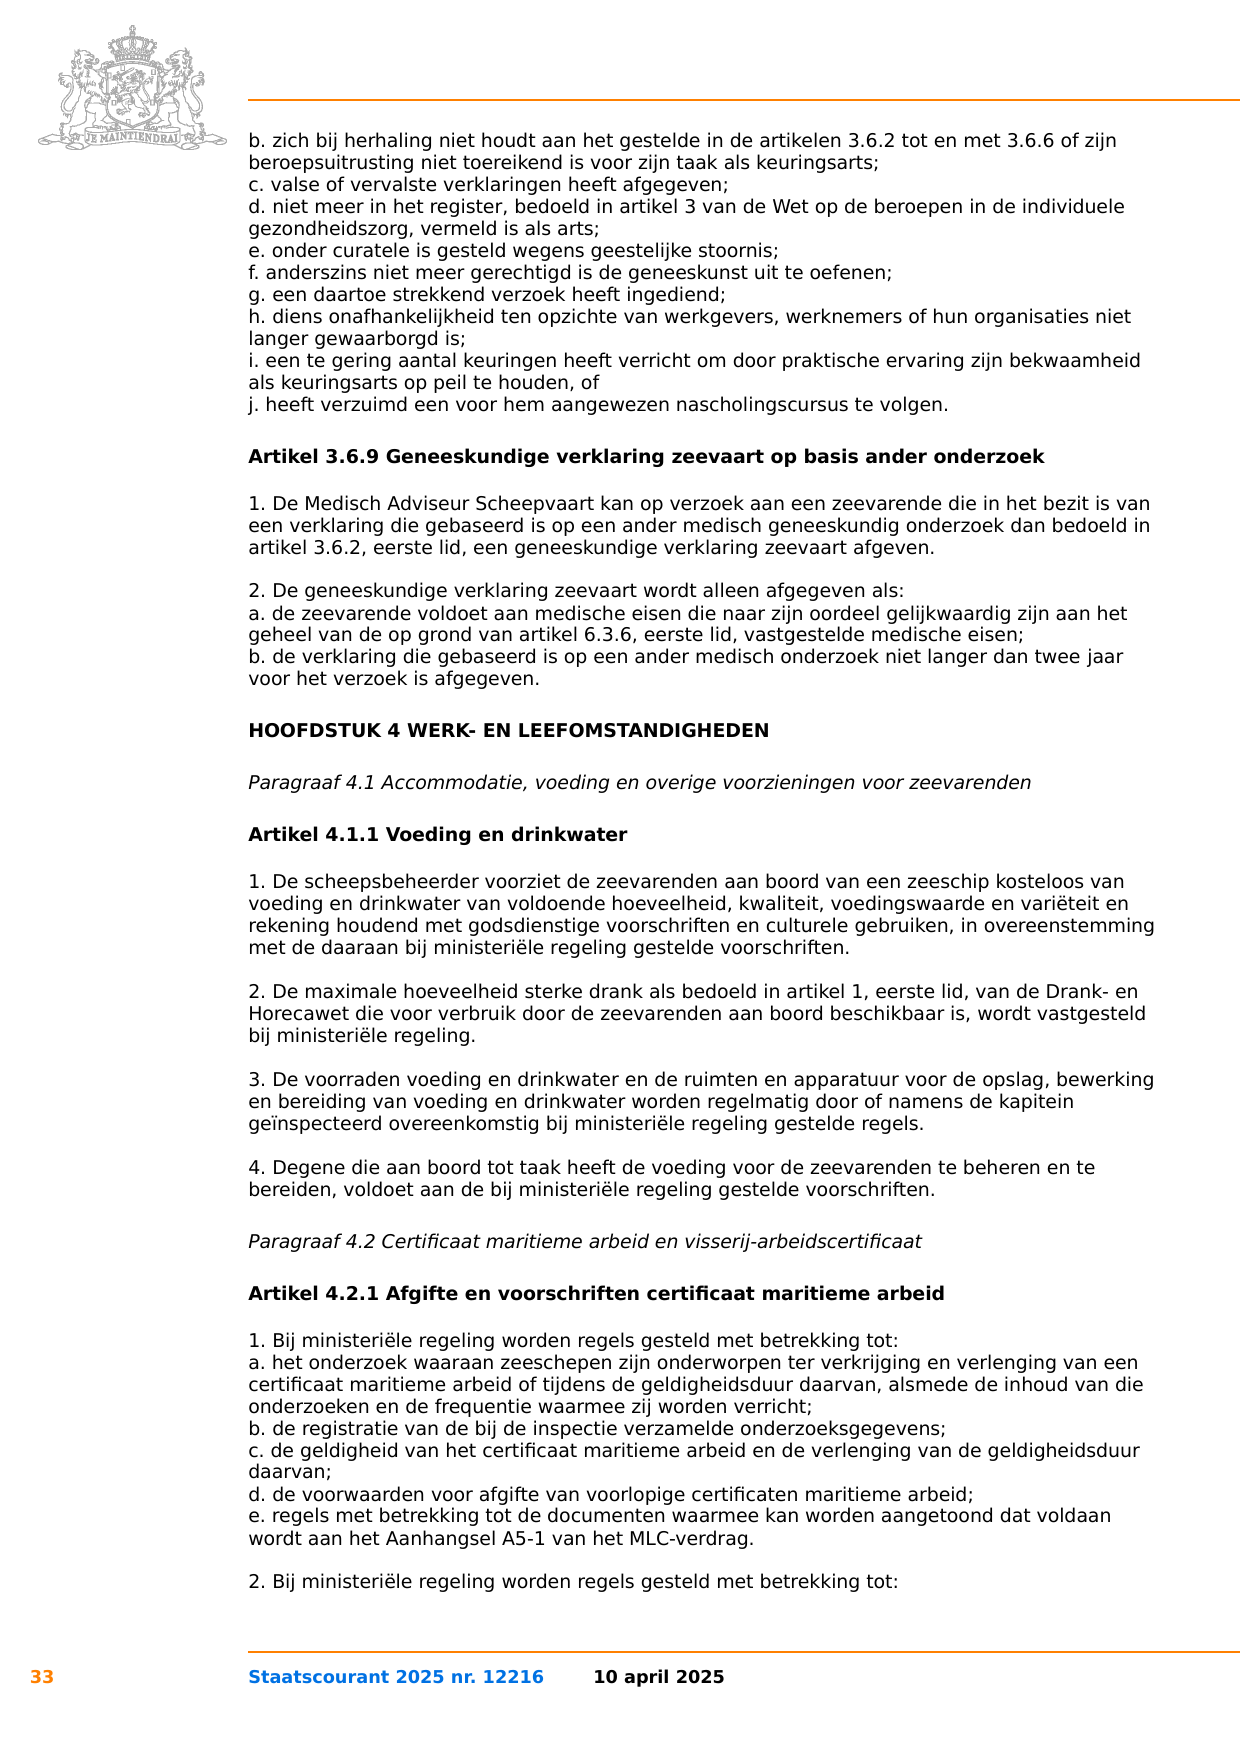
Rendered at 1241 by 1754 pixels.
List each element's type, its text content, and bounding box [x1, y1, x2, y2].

subtitle Paragraaf 4.1 Accommodatie, voeding en overige voorzieningen voor zeevarenden [248, 772, 1163, 794]
text g. een daartoe strekkend verzoek heeft ingediend; [248, 284, 1163, 306]
picture [38, 25, 227, 150]
text j. heeft verzuimd een voor hem aangewezen nascholingscursus te volgen. [248, 394, 1163, 416]
text a. het onderzoek waaraan zeeschepen zijn onderworpen ter verkrijging en verlenging van een certificaat maritieme arbeid of tijdens de geldigheidsduur daarvan, alsmede de inhoud van die onderzoeken en de frequentie waarmee zij worden verricht; [248, 1352, 1163, 1417]
text d. de voorwaarden voor afgifte van voorlopige certificaten maritieme arbeid; [248, 1483, 1163, 1505]
text 2. De geneeskundige verklaring zeevaart wordt alleen afgegeven als: [248, 580, 1163, 602]
text 2. Bij ministeriële regeling worden regels gesteld met betrekking tot: [248, 1571, 1163, 1593]
text 2. De maximale hoeveelheid sterke drank als bedoeld in artikel 1, eerste lid, van de Drank- en Horecawet die voor verbruik door de zeevarenden aan boord beschikbaar is, wordt vastgesteld bij ministeriële regeling. [248, 981, 1163, 1047]
subtitle Artikel 3.6.9 Geneeskundige verklaring zeevaart op basis ander onderzoek [248, 446, 1163, 468]
subtitle HOOFDSTUK 4 WERK- EN LEEFOMSTANDIGHEDEN [248, 720, 1163, 742]
text h. diens onafhankelijkheid ten opzichte van werkgevers, werknemers of hun organisaties niet langer gewaarborgd is; [248, 306, 1163, 350]
text e. regels met betrekking tot de documenten waarmee kan worden aangetoond dat voldaan wordt aan het Aanhangsel A5-1 van het MLC-verdrag. [248, 1505, 1163, 1549]
text 3. De voorraden voeding en drinkwater en de ruimten en apparatuur voor de opslag, bewerking en bereiding van voeding en drinkwater worden regelmatig door of namens de kapitein geïnspecteerd overeenkomstig bij ministeriële regeling gestelde regels. [248, 1069, 1163, 1135]
text b. de registratie van de bij de inspectie verzamelde onderzoeksgegevens; [248, 1417, 1163, 1439]
text b. de verklaring die gebaseerd is op een ander medisch onderzoek niet langer dan twee jaar voor het verzoek is afgegeven. [248, 646, 1163, 690]
text f. anderszins niet meer gerechtigd is de geneeskunst uit te oefenen; [248, 262, 1163, 284]
text 1. De Medisch Adviseur Scheepvaart kan op verzoek aan een zeevarende die in het bezit is van een verklaring die gebaseerd is op een ander medisch geneeskundig onderzoek dan bedoeld in artikel 3.6.2, eerste lid, een geneeskundige verklaring zeevaart afgeven. [248, 493, 1163, 558]
text a. de zeevarende voldoet aan medische eisen die naar zijn oordeel gelijkwaardig zijn aan het geheel van de op grond van artikel 6.3.6, eerste lid, vastgestelde medische eisen; [248, 602, 1163, 646]
text e. onder curatele is gesteld wegens geestelijke stoornis; [248, 240, 1163, 262]
text i. een te gering aantal keuringen heeft verricht om door praktische ervaring zijn bekwaamheid als keuringsarts op peil te houden, of [248, 350, 1163, 394]
text 1. Bij ministeriële regeling worden regels gesteld met betrekking tot: [248, 1329, 1163, 1352]
text d. niet meer in het register, bedoeld in artikel 3 van de Wet op de beroepen in de individuele gezondheidszorg, vermeld is als arts; [248, 196, 1163, 240]
text 1. De scheepsbeheerder voorziet de zeevarenden aan boord van een zeeschip kosteloos van voeding en drinkwater van voldoende hoeveelheid, kwaliteit, voedingswaarde en variëteit en rekening houdend met godsdienstige voorschriften en culturele gebruiken, in overeenstemming met de daaraan bij ministeriële regeling gestelde voorschriften. [248, 871, 1163, 959]
text c. de geldigheid van het certificaat maritieme arbeid en de verlenging van de geldigheidsduur daarvan; [248, 1439, 1163, 1483]
text 4. Degene die aan boord tot taak heeft de voeding voor de zeevarenden te beheren en te bereiden, voldoet aan de bij ministeriële regeling gestelde voorschriften. [248, 1157, 1163, 1201]
text b. zich bij herhaling niet houdt aan het gestelde in de artikelen 3.6.2 tot en met 3.6.6 of zijn beroepsuitrusting niet toereikend is voor zijn taak als keuringsarts; [248, 130, 1163, 174]
subtitle Artikel 4.2.1 Afgifte en voorschriften certificaat maritieme arbeid [248, 1283, 1163, 1304]
subtitle Artikel 4.1.1 Voeding en drinkwater [248, 824, 1163, 846]
subtitle Paragraaf 4.2 Certificaat maritieme arbeid en visserij-arbeidscertificaat [248, 1231, 1163, 1253]
text c. valse of vervalste verklaringen heeft afgegeven; [248, 174, 1163, 196]
